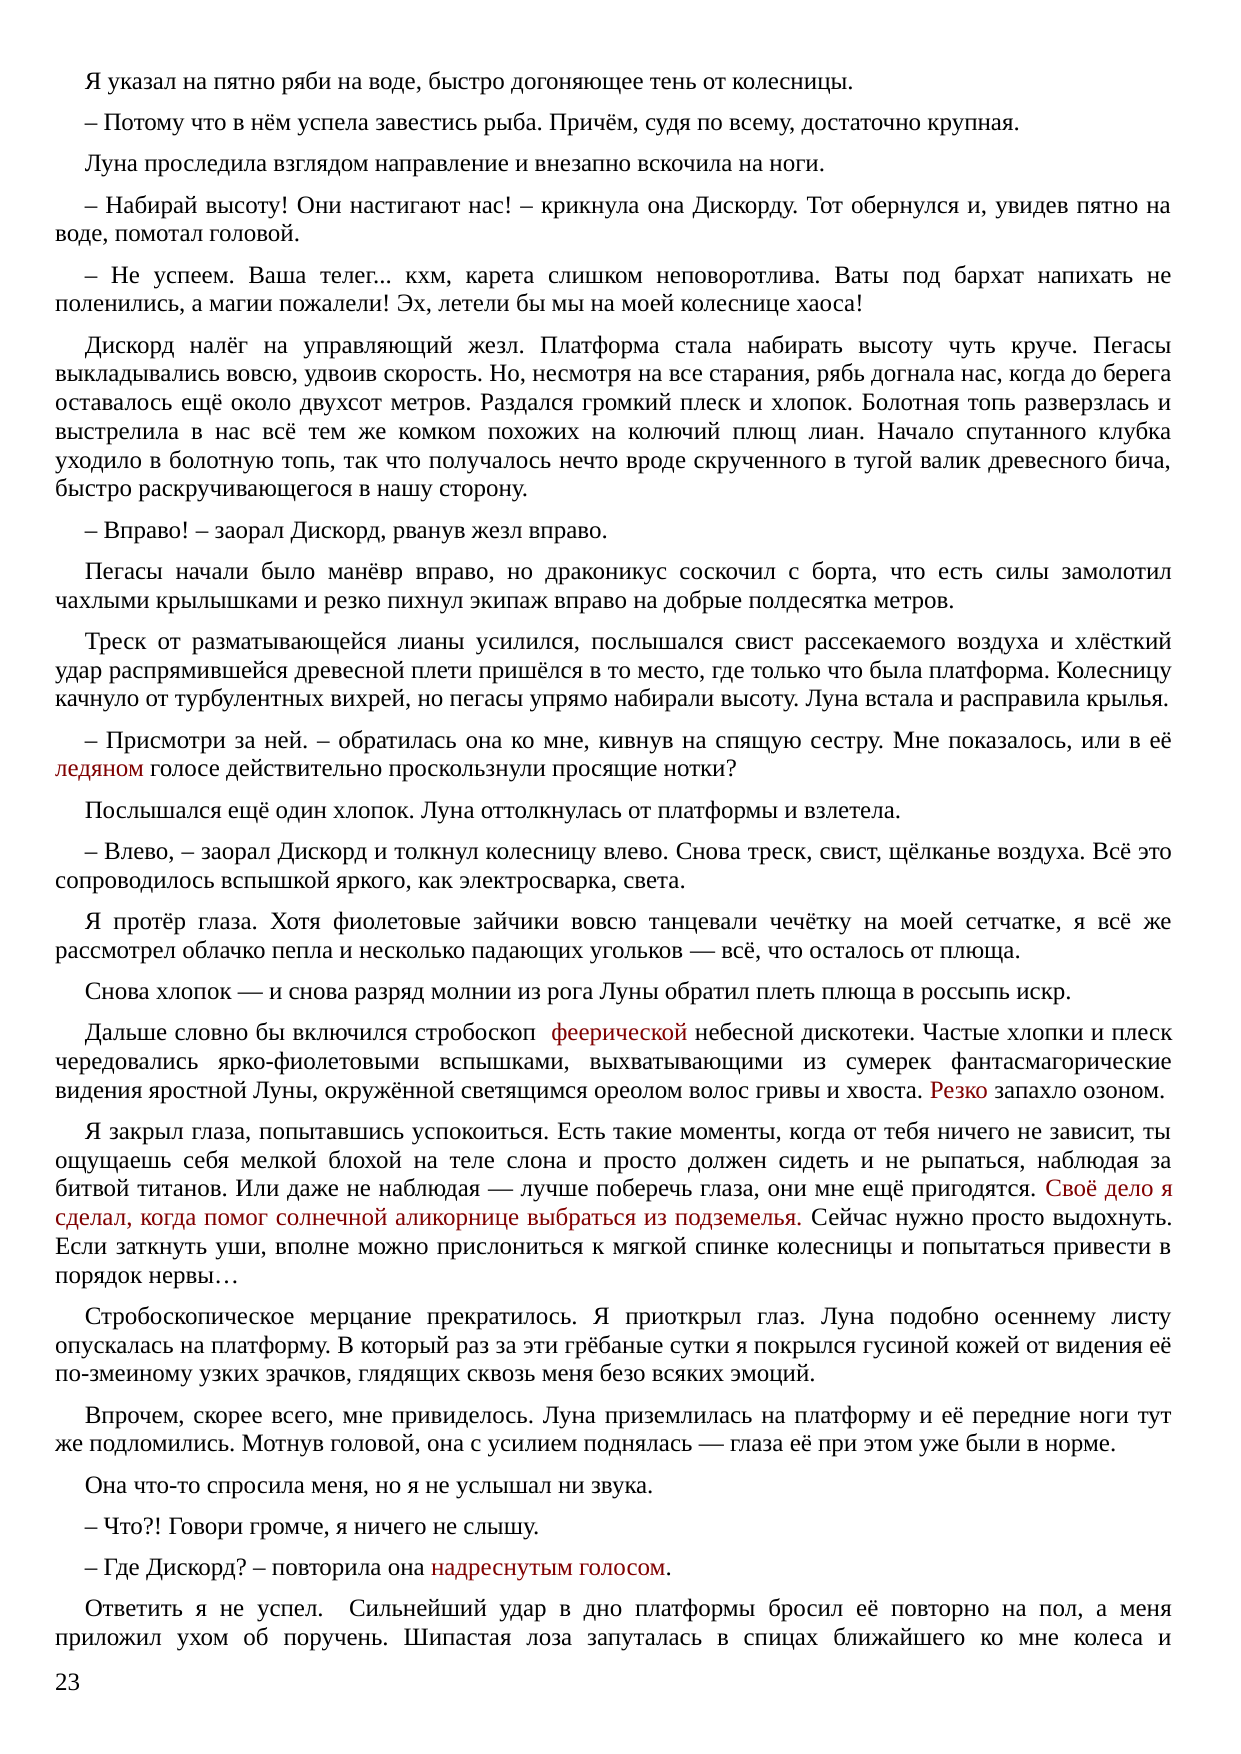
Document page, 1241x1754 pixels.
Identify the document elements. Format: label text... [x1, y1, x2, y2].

text Треск от разматывающейся лианы усилился, послышался свист рассекаемого воздуха и хлёсткий удар распрямившейся древесной плети пришёлся в то место, где только что была платформа. Колесницу качнуло от турбулентных вихрей, но пегасы упрямо набирали высоту. Луна встала и расправила крылья. [55, 626, 1173, 712]
text Дальше словно бы включился стробоскоп феерической небесной дискотеки. Частые хлопки и плеск чередовались ярко-фиолетовыми вспышками, выхватывающими из сумерек фантасмагорические видения яростной Луны, окружённой светящимся ореолом волос гривы и хвоста. Резко запахло озоном. [55, 1017, 1173, 1103]
text – Потому что в нём успела завестись рыба. Причём, судя по всему, достаточно крупная. [55, 107, 1173, 136]
text Ответить я не успел. Сильнейший удар в дно платформы бросил её повторно на пол, а меня приложил ухом об поручень. Шипастая лоза запуталась в спицах ближайшего ко мне колеса и [55, 1593, 1173, 1651]
text – Что?! Говори громче, я ничего не слышу. [55, 1511, 1173, 1540]
text – Присмотри за ней. – обратилась она ко мне, кивнув на спящую сестру. Мне показалось, или в её ледяном голосе действительно проскользнули просящие нотки? [55, 725, 1173, 782]
text – Набирай высоту! Они настигают нас! – крикнула она Дискорду. Тот обернулся и, увидев пятно на воде, помотал головой. [55, 190, 1173, 247]
text – Не успеем. Ваша телег... кхм, карета слишком неповоротлива. Ваты под бархат напихать не поленились, а магии пожалели! Эх, летели бы мы на моей колеснице хаоса! [55, 260, 1173, 317]
text – Вправо! – заорал Дискорд, рванув жезл вправо. [55, 515, 1173, 543]
text – Где Дискорд? – повторила она надреснутым голосом. [55, 1552, 1173, 1581]
text Дискорд налёг на управляющий жезл. Платформа стала набирать высоту чуть круче. Пегасы выкладывались вовсю, удвоив скорость. Но, несмотря на все старания, рябь догнала нас, когда до берега оставалось ещё около двухсот метров. Раздался громкий плеск и хлопок. Болотная топь разверзлась и выстрелила в нас всё тем же комком похожих на колючий плющ лиан. Начало спутанного клубка уходило в болотную топь, так что получалось нечто вроде скрученного в тугой валик древесного бича, быстро раскручивающегося в нашу сторону. [55, 330, 1173, 502]
text Луна проследила взглядом направление и внезапно вскочила на ноги. [55, 148, 1173, 177]
text Я протёр глаза. Хотя фиолетовые зайчики вовсю танцевали чечётку на моей сетчатке, я всё же рассмотрел облачко пепла и несколько падающих угольков — всё, что осталось от плюща. [55, 906, 1173, 963]
text Впрочем, скорее всего, мне привиделось. Луна приземлилась на платформу и её передние ноги тут же подломились. Мотнув головой, она с усилием поднялась — глаза её при этом уже были в норме. [55, 1400, 1173, 1457]
text Она что-то спросила меня, но я не услышал ни звука. [55, 1470, 1173, 1498]
text Послышался ещё один хлопок. Луна оттолкнулась от платформы и взлетела. [55, 795, 1173, 823]
text Я закрыл глаза, попытавшись успокоиться. Есть такие моменты, когда от тебя ничего не зависит, ты ощущаешь себя мелкой блохой на теле слона и просто должен сидеть и не рыпаться, наблюдая за битвой титанов. Или даже не наблюдая — лучше поберечь глаза, они мне ещё пригодятся. Своё дело я сделал, когда помог солнечной аликорнице выбраться из подземелья. Сейчас нужно просто выдохнуть. Если заткнуть уши, вполне можно прислониться к мягкой спинке колесницы и попытаться привести в порядок нервы… [55, 1116, 1173, 1288]
text Снова хлопок — и снова разряд молнии из рога Луны обратил плеть плюща в россыпь искр. [55, 976, 1173, 1005]
text Стробоскопическое мерцание прекратилось. Я приоткрыл глаз. Луна подобно осеннему листу опускалась на платформу. В который раз за эти грёбаные сутки я покрылся гусиной кожей от видения её по-змеиному узких зрачков, глядящих сквозь меня безо всяких эмоций. [55, 1301, 1173, 1387]
text Пегасы начали было манёвр вправо, но драконикус соскочил с борта, что есть силы замолотил чахлыми крылышками и резко пихнул экипаж вправо на добрые полдесятка метров. [55, 556, 1173, 613]
text – Влево, – заорал Дискорд и толкнул колесницу влево. Снова треск, свист, щёлканье воздуха. Всё это сопроводилось вспышкой яркого, как электросварка, света. [55, 836, 1173, 893]
text Я указал на пятно ряби на воде, быстро догоняющее тень от колесницы. [55, 66, 1173, 95]
